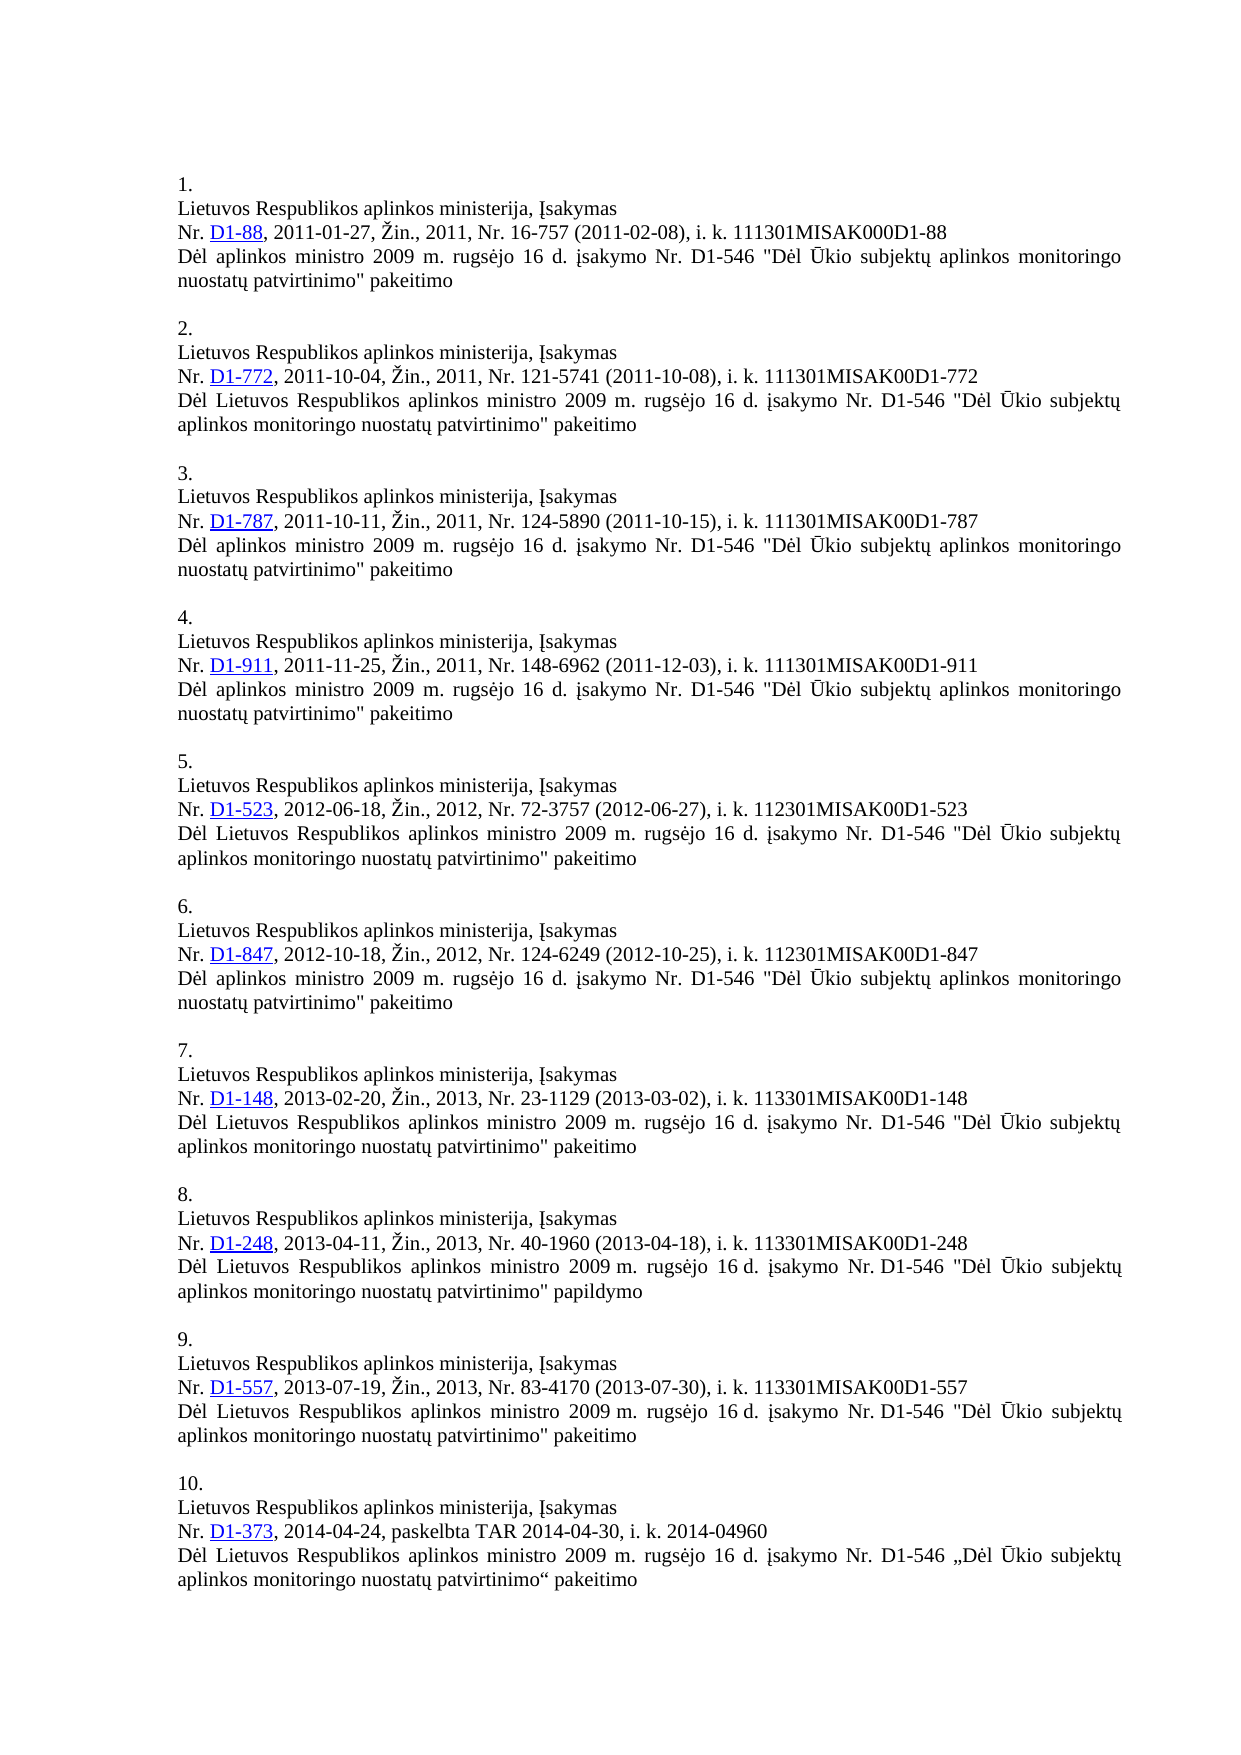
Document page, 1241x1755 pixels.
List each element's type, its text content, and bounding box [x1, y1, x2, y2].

text Lietuvos Respublikos aplinkos ministerija, Įsakymas [177, 484, 1122, 508]
text Lietuvos Respublikos aplinkos ministerija, Įsakymas [177, 918, 1122, 942]
text Nr. D1-787, 2011-10-11, Žin., 2011, Nr. 124-5890 (2011-10-15), i. k. 111301MISAK00D1-787 [177, 508, 1122, 533]
text 5. [177, 749, 1122, 773]
text Lietuvos Respublikos aplinkos ministerija, Įsakymas [177, 1206, 1122, 1230]
text 6. [177, 893, 1122, 918]
text Nr. D1-911, 2011-11-25, Žin., 2011, Nr. 148-6962 (2011-12-03), i. k. 111301MISAK00D1-911 [177, 653, 1122, 677]
text Lietuvos Respublikos aplinkos ministerija, Įsakymas [177, 340, 1122, 364]
text Dėl Lietuvos Respublikos aplinkos ministro 2009 m. rugsėjo 16 d. įsakymo Nr. D1-546 "Dėl Ūkio subjektų aplinkos monitoringo nuostatų patvirtinimo" papildymo [177, 1254, 1122, 1303]
text Lietuvos Respublikos aplinkos ministerija, Įsakymas [177, 773, 1122, 797]
text Lietuvos Respublikos aplinkos ministerija, Įsakymas [177, 1062, 1122, 1086]
text Dėl Lietuvos Respublikos aplinkos ministro 2009 m. rugsėjo 16 d. įsakymo Nr. D1-546 „Dėl Ūkio subjektų aplinkos monitoringo nuostatų patvirtinimo“ pakeitimo [177, 1543, 1122, 1591]
text Dėl aplinkos ministro 2009 m. rugsėjo 16 d. įsakymo Nr. D1-546 "Dėl Ūkio subjektų aplinkos monitoringo nuostatų patvirtinimo" pakeitimo [177, 677, 1122, 725]
text Nr. D1-88, 2011-01-27, Žin., 2011, Nr. 16-757 (2011-02-08), i. k. 111301MISAK000D1-88 [177, 220, 1122, 244]
text Dėl aplinkos ministro 2009 m. rugsėjo 16 d. įsakymo Nr. D1-546 "Dėl Ūkio subjektų aplinkos monitoringo nuostatų patvirtinimo" pakeitimo [177, 244, 1122, 292]
text Nr. D1-847, 2012-10-18, Žin., 2012, Nr. 124-6249 (2012-10-25), i. k. 112301MISAK00D1-847 [177, 942, 1122, 966]
text Lietuvos Respublikos aplinkos ministerija, Įsakymas [177, 629, 1122, 653]
text 1. [177, 172, 1122, 196]
text Nr. D1-148, 2013-02-20, Žin., 2013, Nr. 23-1129 (2013-03-02), i. k. 113301MISAK00D1-148 [177, 1086, 1122, 1110]
text 4. [177, 605, 1122, 629]
text Nr. D1-373, 2014-04-24, paskelbta TAR 2014-04-30, i. k. 2014-04960 [177, 1519, 1122, 1543]
text Nr. D1-772, 2011-10-04, Žin., 2011, Nr. 121-5741 (2011-10-08), i. k. 111301MISAK00D1-772 [177, 364, 1122, 388]
text Nr. D1-523, 2012-06-18, Žin., 2012, Nr. 72-3757 (2012-06-27), i. k. 112301MISAK00D1-523 [177, 797, 1122, 821]
text Lietuvos Respublikos aplinkos ministerija, Įsakymas [177, 196, 1122, 220]
text Dėl Lietuvos Respublikos aplinkos ministro 2009 m. rugsėjo 16 d. įsakymo Nr. D1-546 "Dėl Ūkio subjektų aplinkos monitoringo nuostatų patvirtinimo" pakeitimo [177, 1399, 1122, 1447]
text 10. [177, 1471, 1122, 1495]
text Nr. D1-557, 2013-07-19, Žin., 2013, Nr. 83-4170 (2013-07-30), i. k. 113301MISAK00D1-557 [177, 1375, 1122, 1399]
text 7. [177, 1038, 1122, 1062]
text Dėl Lietuvos Respublikos aplinkos ministro 2009 m. rugsėjo 16 d. įsakymo Nr. D1-546 "Dėl Ūkio subjektų aplinkos monitoringo nuostatų patvirtinimo" pakeitimo [177, 821, 1122, 869]
text Dėl Lietuvos Respublikos aplinkos ministro 2009 m. rugsėjo 16 d. įsakymo Nr. D1-546 "Dėl Ūkio subjektų aplinkos monitoringo nuostatų patvirtinimo" pakeitimo [177, 388, 1122, 436]
text Dėl aplinkos ministro 2009 m. rugsėjo 16 d. įsakymo Nr. D1-546 "Dėl Ūkio subjektų aplinkos monitoringo nuostatų patvirtinimo" pakeitimo [177, 533, 1122, 581]
text Lietuvos Respublikos aplinkos ministerija, Įsakymas [177, 1351, 1122, 1375]
text Dėl Lietuvos Respublikos aplinkos ministro 2009 m. rugsėjo 16 d. įsakymo Nr. D1-546 "Dėl Ūkio subjektų aplinkos monitoringo nuostatų patvirtinimo" pakeitimo [177, 1110, 1122, 1158]
text Dėl aplinkos ministro 2009 m. rugsėjo 16 d. įsakymo Nr. D1-546 "Dėl Ūkio subjektų aplinkos monitoringo nuostatų patvirtinimo" pakeitimo [177, 966, 1122, 1014]
text 3. [177, 460, 1122, 484]
text Lietuvos Respublikos aplinkos ministerija, Įsakymas [177, 1495, 1122, 1519]
text 8. [177, 1182, 1122, 1206]
text 9. [177, 1327, 1122, 1351]
text 2. [177, 316, 1122, 340]
text Nr. D1-248, 2013-04-11, Žin., 2013, Nr. 40-1960 (2013-04-18), i. k. 113301MISAK00D1-248 [177, 1230, 1122, 1254]
